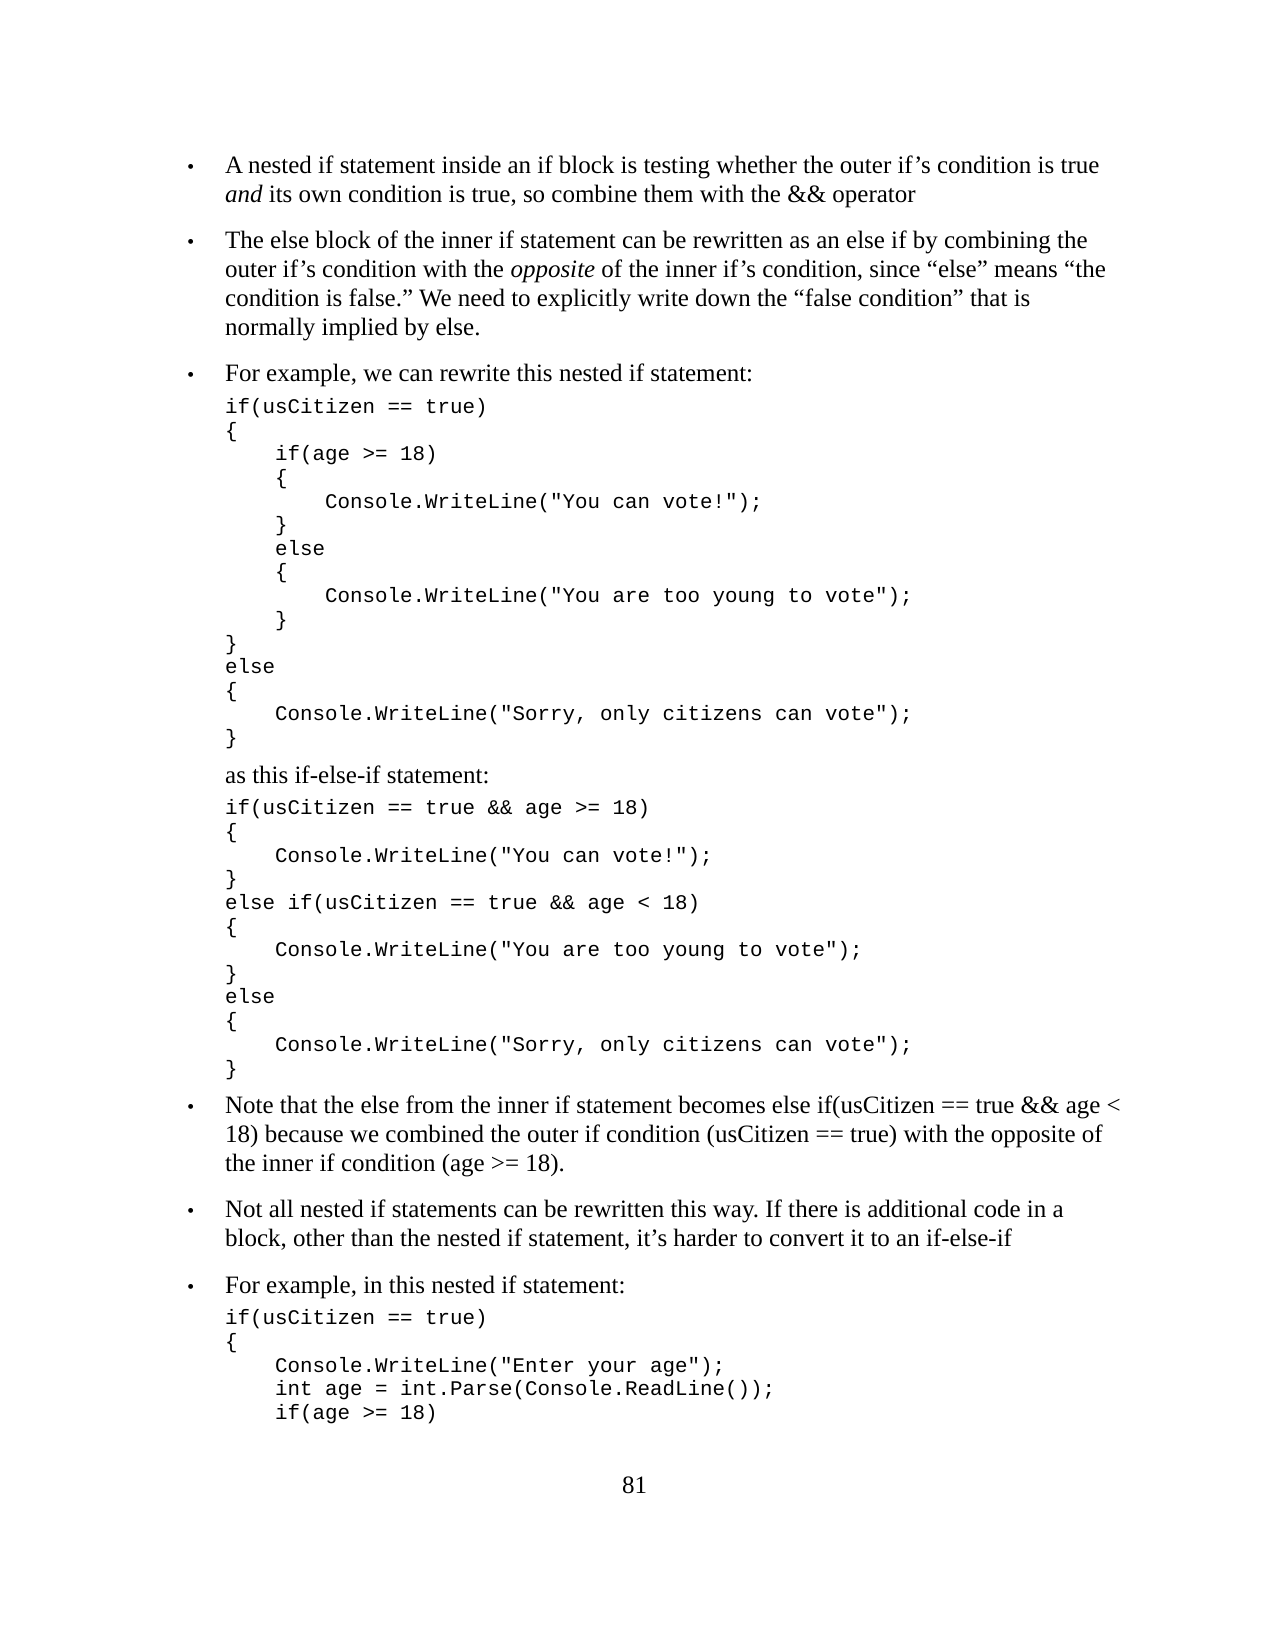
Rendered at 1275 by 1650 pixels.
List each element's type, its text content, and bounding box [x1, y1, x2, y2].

list Console.WriteLine("You are too young to vote"); [187, 939, 1125, 963]
list } [187, 514, 1125, 538]
list if(usCitizen == true) [187, 396, 1125, 420]
list } [187, 632, 1125, 656]
list else [187, 538, 1125, 562]
list Console.WriteLine("You can vote!"); [187, 491, 1125, 514]
list Not all nested if statements can be rewritten this way. If there is additional code in a block, other than the nested if statement, it’s harder to convert it to an if-else-if [187, 1194, 1125, 1252]
list { [187, 1331, 1125, 1355]
list if(usCitizen == true && age >= 18) [187, 797, 1125, 821]
list For example, in this nested if statement: [187, 1270, 1125, 1298]
list as this if-else-if statement: [187, 760, 1125, 788]
list else [187, 987, 1125, 1010]
list } [187, 868, 1125, 892]
list } [187, 963, 1125, 987]
list For example, we can rewrite this nested if statement: [187, 358, 1125, 387]
list int age = int.Parse(Console.ReadLine()); [187, 1378, 1125, 1402]
list } [187, 609, 1125, 632]
list if(age >= 18) [187, 1402, 1125, 1426]
list if(usCitizen == true) [187, 1307, 1125, 1331]
list } [187, 1057, 1125, 1081]
list { [187, 680, 1125, 703]
list The else block of the inner if statement can be rewritten as an else if by combining the outer if’s condition with the opposite of the inner if’s condition, since “else” means “the condition is false.” We need to explicitly write down the “false condition” that is normally implied by else. [187, 225, 1125, 340]
list { [187, 467, 1125, 491]
list { [187, 562, 1125, 585]
list Note that the else from the inner if statement becomes else if(usCitizen == true && age < 18) because we combined the outer if condition (usCitizen == true) with the opposite of the inner if condition (age >= 18). [187, 1090, 1125, 1176]
list Console.WriteLine("Sorry, only citizens can vote"); [187, 703, 1125, 727]
list Console.WriteLine("You can vote!"); [187, 845, 1125, 868]
list if(age >= 18) [187, 443, 1125, 467]
list } [187, 727, 1125, 751]
list { [187, 420, 1125, 443]
list else if(usCitizen == true && age < 18) [187, 892, 1125, 916]
list { [187, 1010, 1125, 1034]
list { [187, 916, 1125, 939]
list { [187, 821, 1125, 845]
list else [187, 656, 1125, 680]
list Console.WriteLine("Enter your age"); [187, 1355, 1125, 1378]
list Console.WriteLine("Sorry, only citizens can vote"); [187, 1034, 1125, 1057]
list Console.WriteLine("You are too young to vote"); [187, 585, 1125, 609]
list A nested if statement inside an if block is testing whether the outer if’s condition is true and its own condition is true, so combine them with the && operator [187, 150, 1125, 207]
